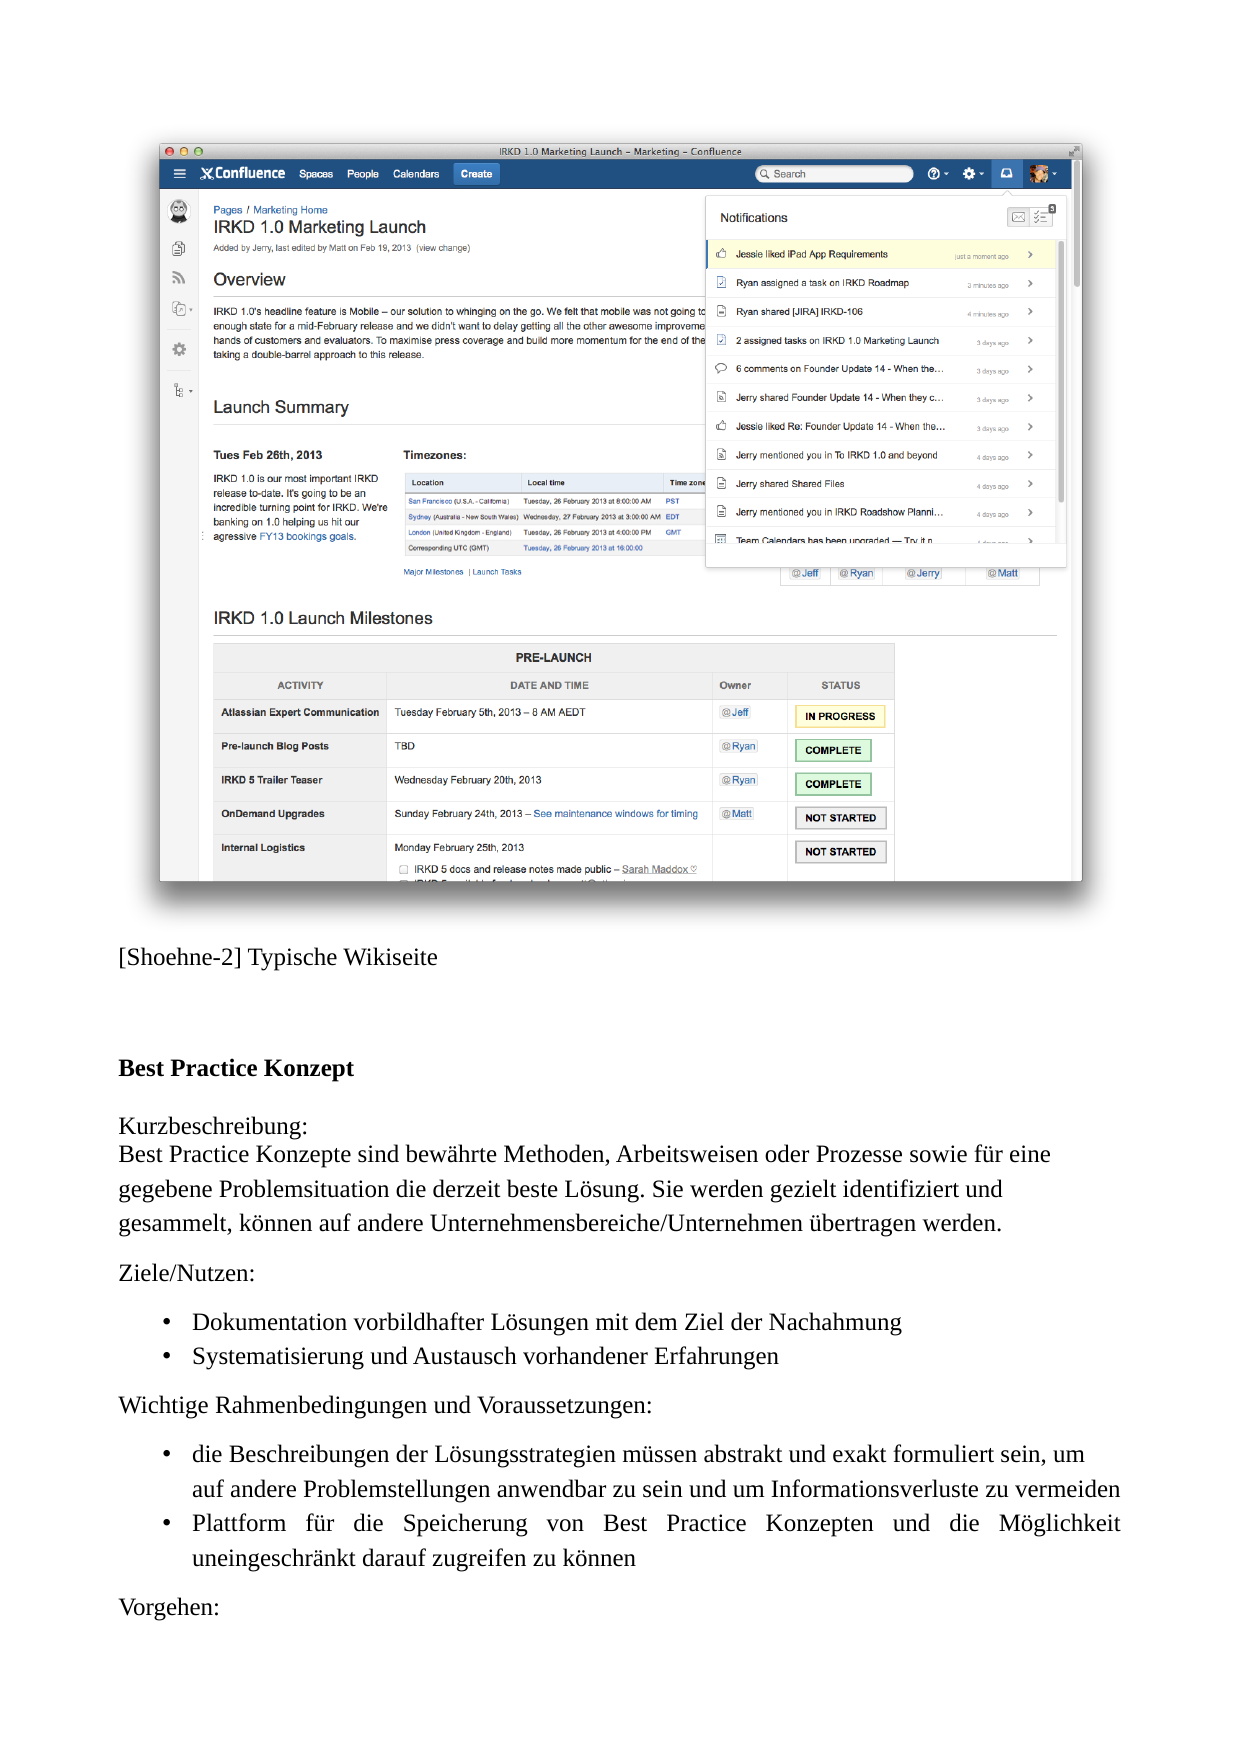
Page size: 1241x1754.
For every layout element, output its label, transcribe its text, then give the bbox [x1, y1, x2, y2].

list Systematisierung und Austausch vorhandener Erfahrungen [162, 1341, 1122, 1370]
list Dokumentation vorbildhafter Lösungen mit dem Ziel der Nachahmung [162, 1307, 1122, 1335]
text Wichtige Rahmenbedingungen und Voraussetzungen: [118, 1390, 1122, 1419]
text Ziele/Nutzen: [118, 1258, 1122, 1286]
picture [118, 118, 1123, 938]
text Best Practice Konzepte sind bewährte Methoden, Arbeitsweisen oder Prozesse sowie für eine gegebene Problemsituation die derzeit beste Lösung. Sie werden gezielt identifiziert und gesammelt, können auf andere Unternehmensbereiche/Unternehmen übertragen werden. [118, 1139, 1122, 1237]
text Kurzbeschreibung: [118, 1111, 1122, 1139]
text [Shoehne-2] Typische Wikiseite [118, 938, 1122, 971]
text Best Practice Konzept [118, 1053, 1122, 1082]
list Plattform für die Speicherung von Best Practice Konzepten und die Möglichkeit uneingeschränkt darauf zugreifen zu können [162, 1508, 1122, 1571]
list die Beschreibungen der Lösungsstrategien müssen abstrakt und exakt formuliert sein, um auf andere Problemstellungen anwendbar zu sein und um Informationsverluste zu vermeiden [162, 1439, 1122, 1502]
text Vorgehen: [118, 1592, 1122, 1621]
